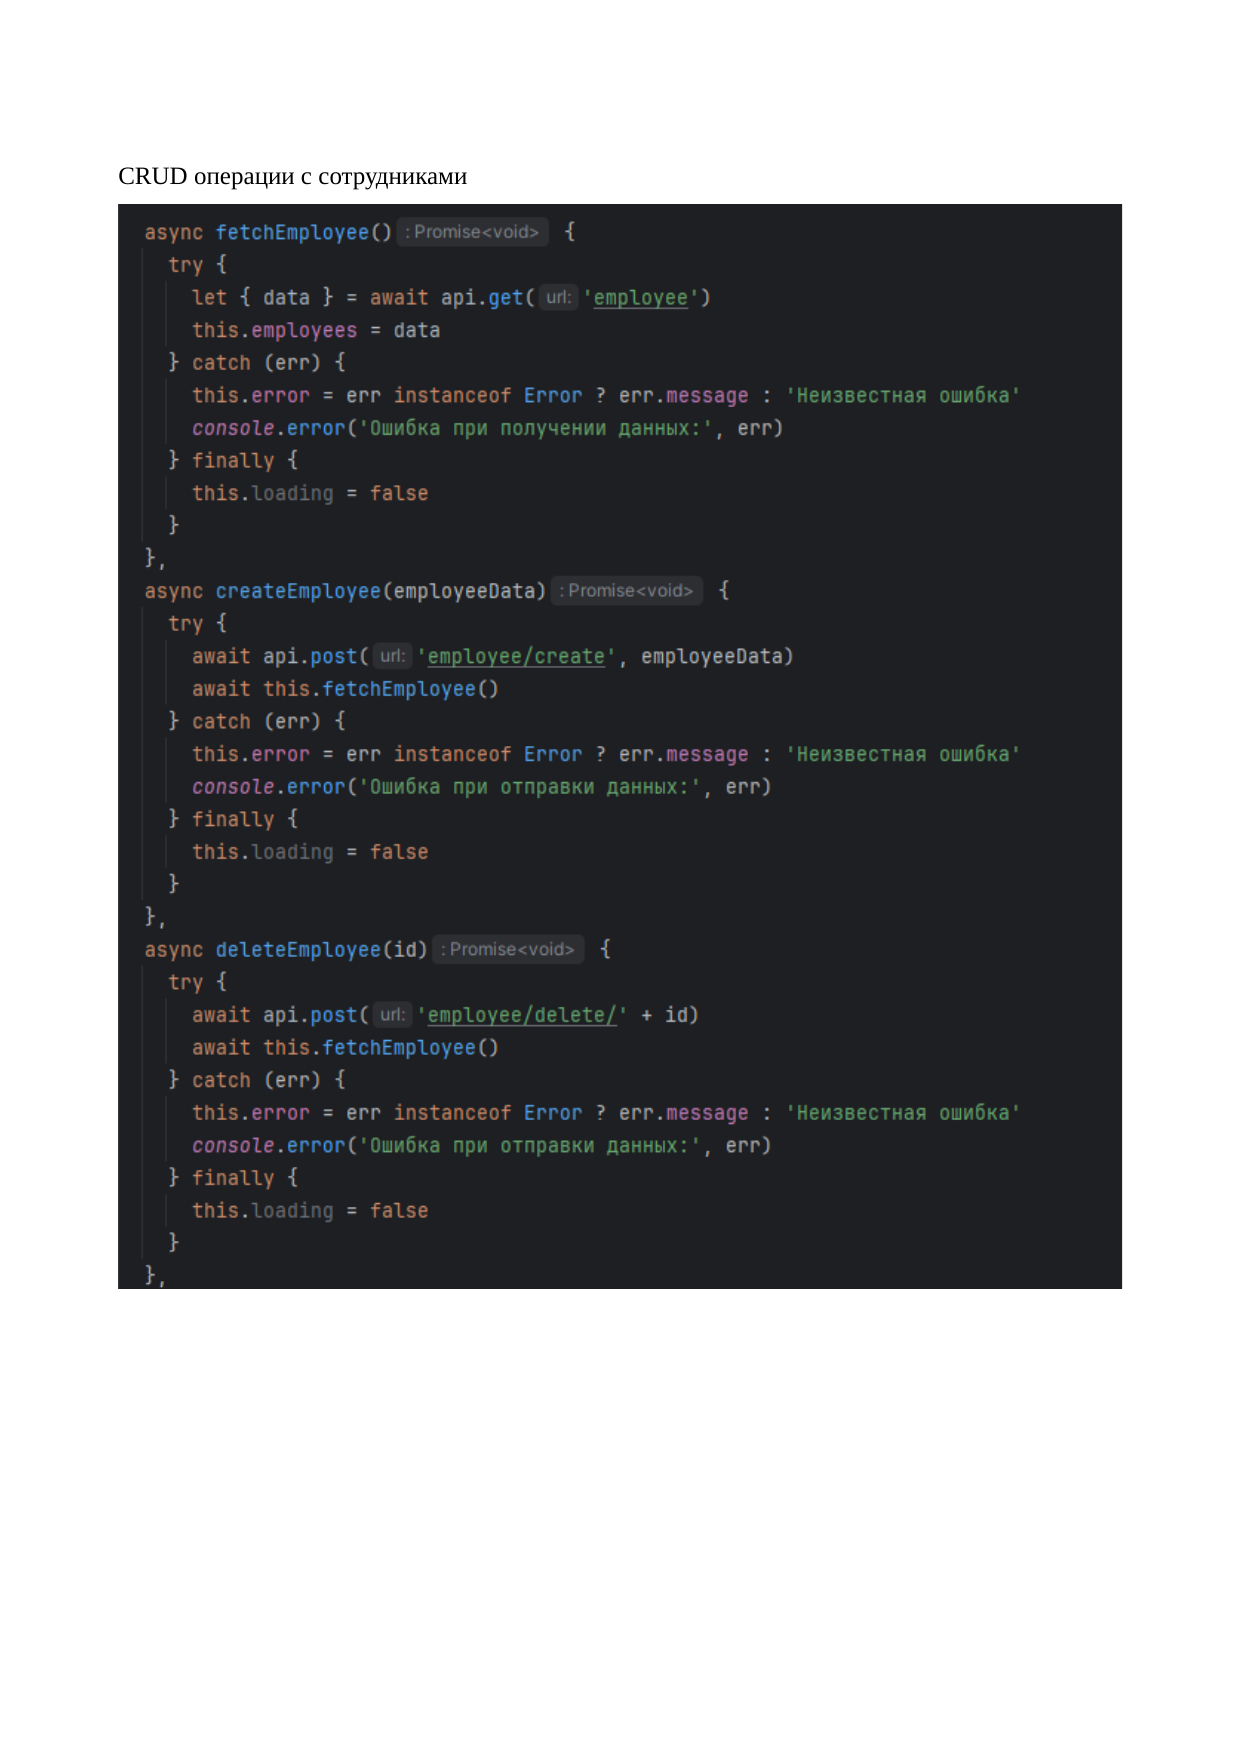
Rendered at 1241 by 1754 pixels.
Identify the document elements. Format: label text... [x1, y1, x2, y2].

text CRUD операции с сотрудниками [118, 161, 1122, 190]
